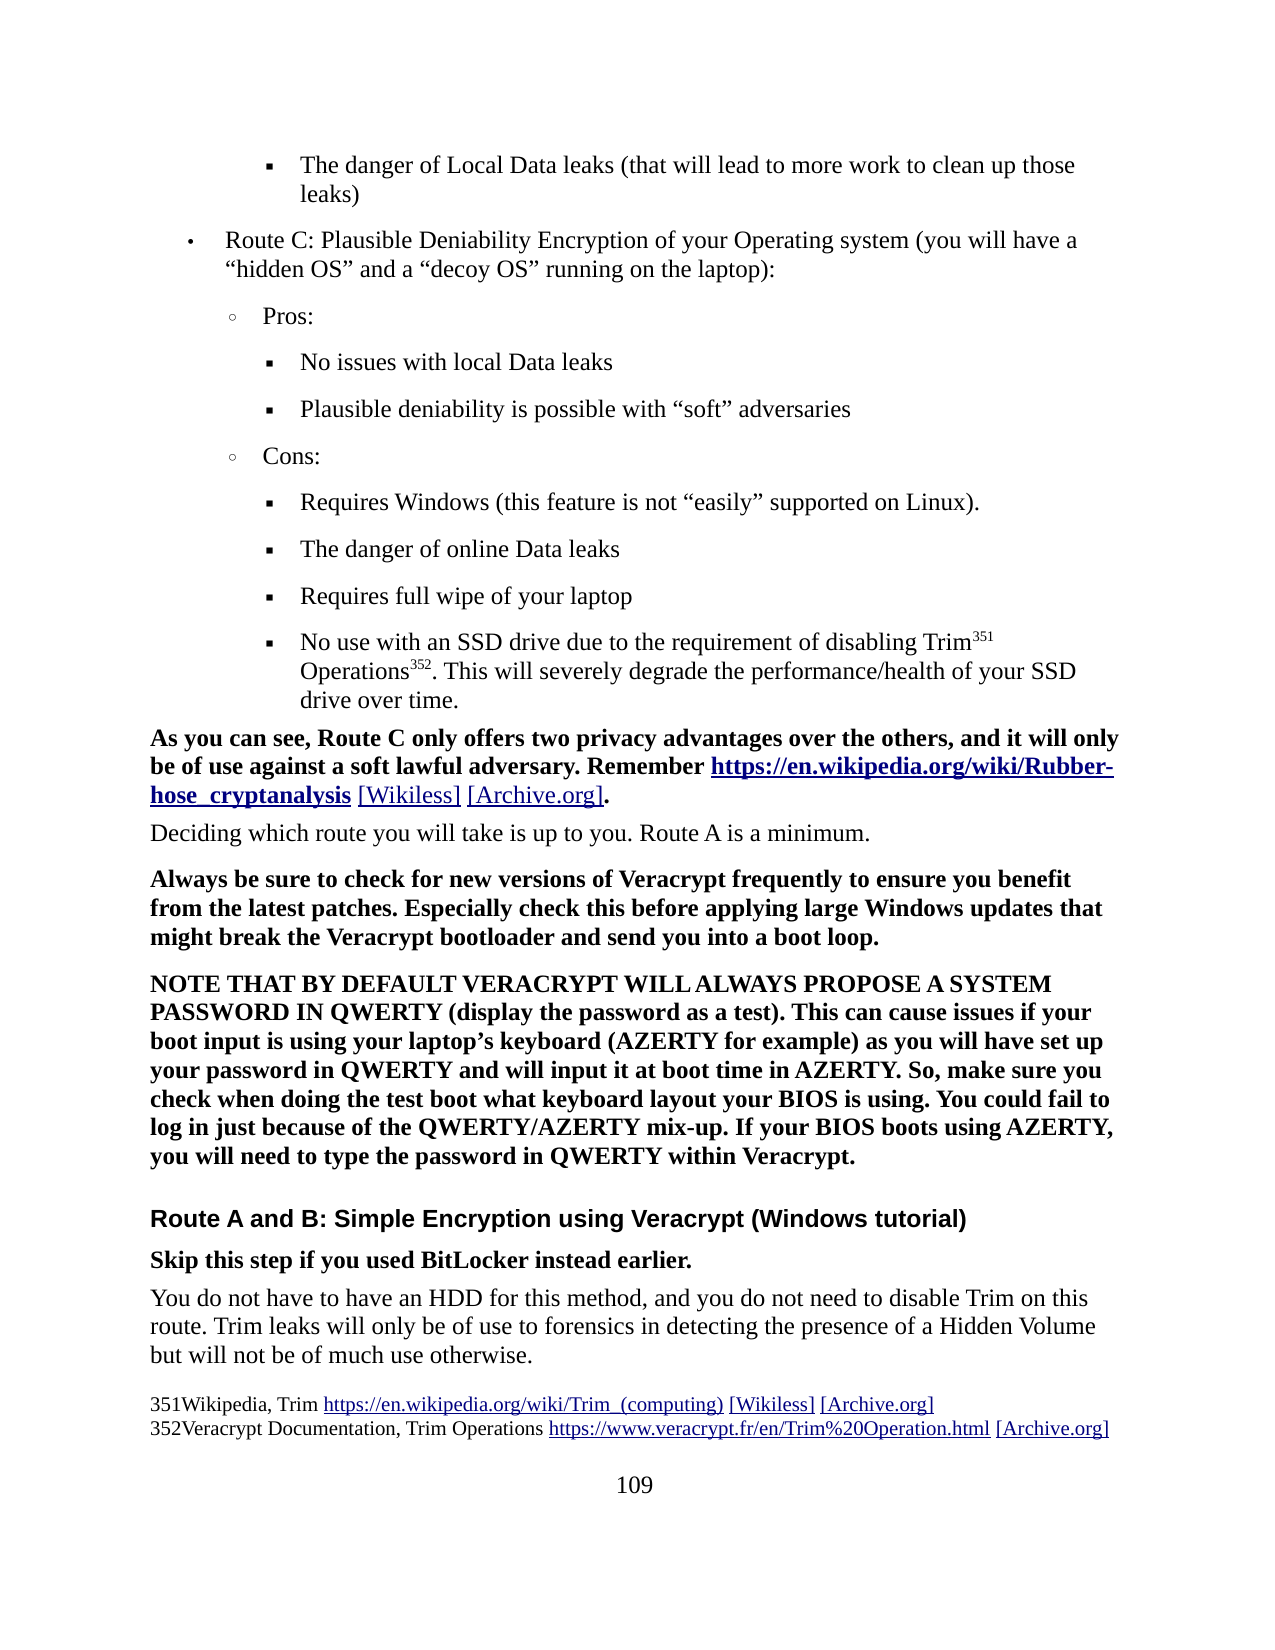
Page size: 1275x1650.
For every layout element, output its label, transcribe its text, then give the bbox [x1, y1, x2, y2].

list Wikipedia, Trim https://en.wikipedia.org/wiki/Trim_(computing) [Wikiless] [Archive.org] [150, 1392, 1125, 1416]
list Cons: [225, 441, 1125, 469]
text As you can see, Route C only offers two privacy advantages over the others, and it will only be of use against a soft lawful adversary. Remember https://en.wikipedia.org/wiki/Rubber-hose_cryptanalysis [Wikiless] [Archive.org]. [150, 723, 1125, 809]
text You do not have to have an HDD for this method, and you do not need to disable Trim on this route. Trim leaks will only be of use to forensics in detecting the presence of a Hidden Volume but will not be of much use otherwise. [150, 1283, 1125, 1369]
text Skip this step if you used BitLocker instead earlier. [150, 1245, 1125, 1274]
list No use with an SSD drive due to the requirement of disabling Trim Operations. This will severely degrade the performance/health of your SSD drive over time. [262, 627, 1125, 714]
list Requires full wipe of your laptop [262, 581, 1125, 609]
list Pros: [225, 301, 1125, 329]
list Veracrypt Documentation, Trim Operations https://www.veracrypt.fr/en/Trim%20Operation.html [Archive.org] [150, 1416, 1125, 1440]
list Requires Windows (this feature is not “easily” supported on Linux). [262, 487, 1125, 516]
list The danger of Local Data leaks (that will lead to more work to clean up those leaks) [262, 150, 1125, 207]
text NOTE THAT BY DEFAULT VERACRYPT WILL ALWAYS PROPOSE A SYSTEM PASSWORD IN QWERTY (display the password as a test). This can cause issues if your boot input is using your laptop’s keyboard (AZERTY for example) as you will have set up your password in QWERTY and will input it at boot time in AZERTY. So, make sure you check when doing the test boot what keyboard layout your BIOS is using. You could fail to log in just because of the QWERTY/AZERTY mix-up. If your BIOS boots using AZERTY, you will need to type the password in QWERTY within Veracrypt. [150, 969, 1125, 1170]
list The danger of online Data leaks [262, 534, 1125, 563]
list Route C: Plausible Deniability Encryption of your Operating system (you will have a “hidden OS” and a “decoy OS” running on the laptop): [187, 225, 1125, 283]
list No issues with local Data leaks [262, 347, 1125, 376]
text Always be sure to check for new versions of Veracrypt frequently to ensure you benefit from the latest patches. Especially check this before applying large Windows updates that might break the Veracrypt bootloader and send you into a boot loop. [150, 864, 1125, 951]
subtitle Route A and B: Simple Encryption using Veracrypt (Windows tutorial) [150, 1204, 1125, 1232]
text Deciding which route you will take is up to you. Route A is a minimum. [150, 818, 1125, 847]
list Plausible deniability is possible with “soft” adversaries [262, 394, 1125, 423]
